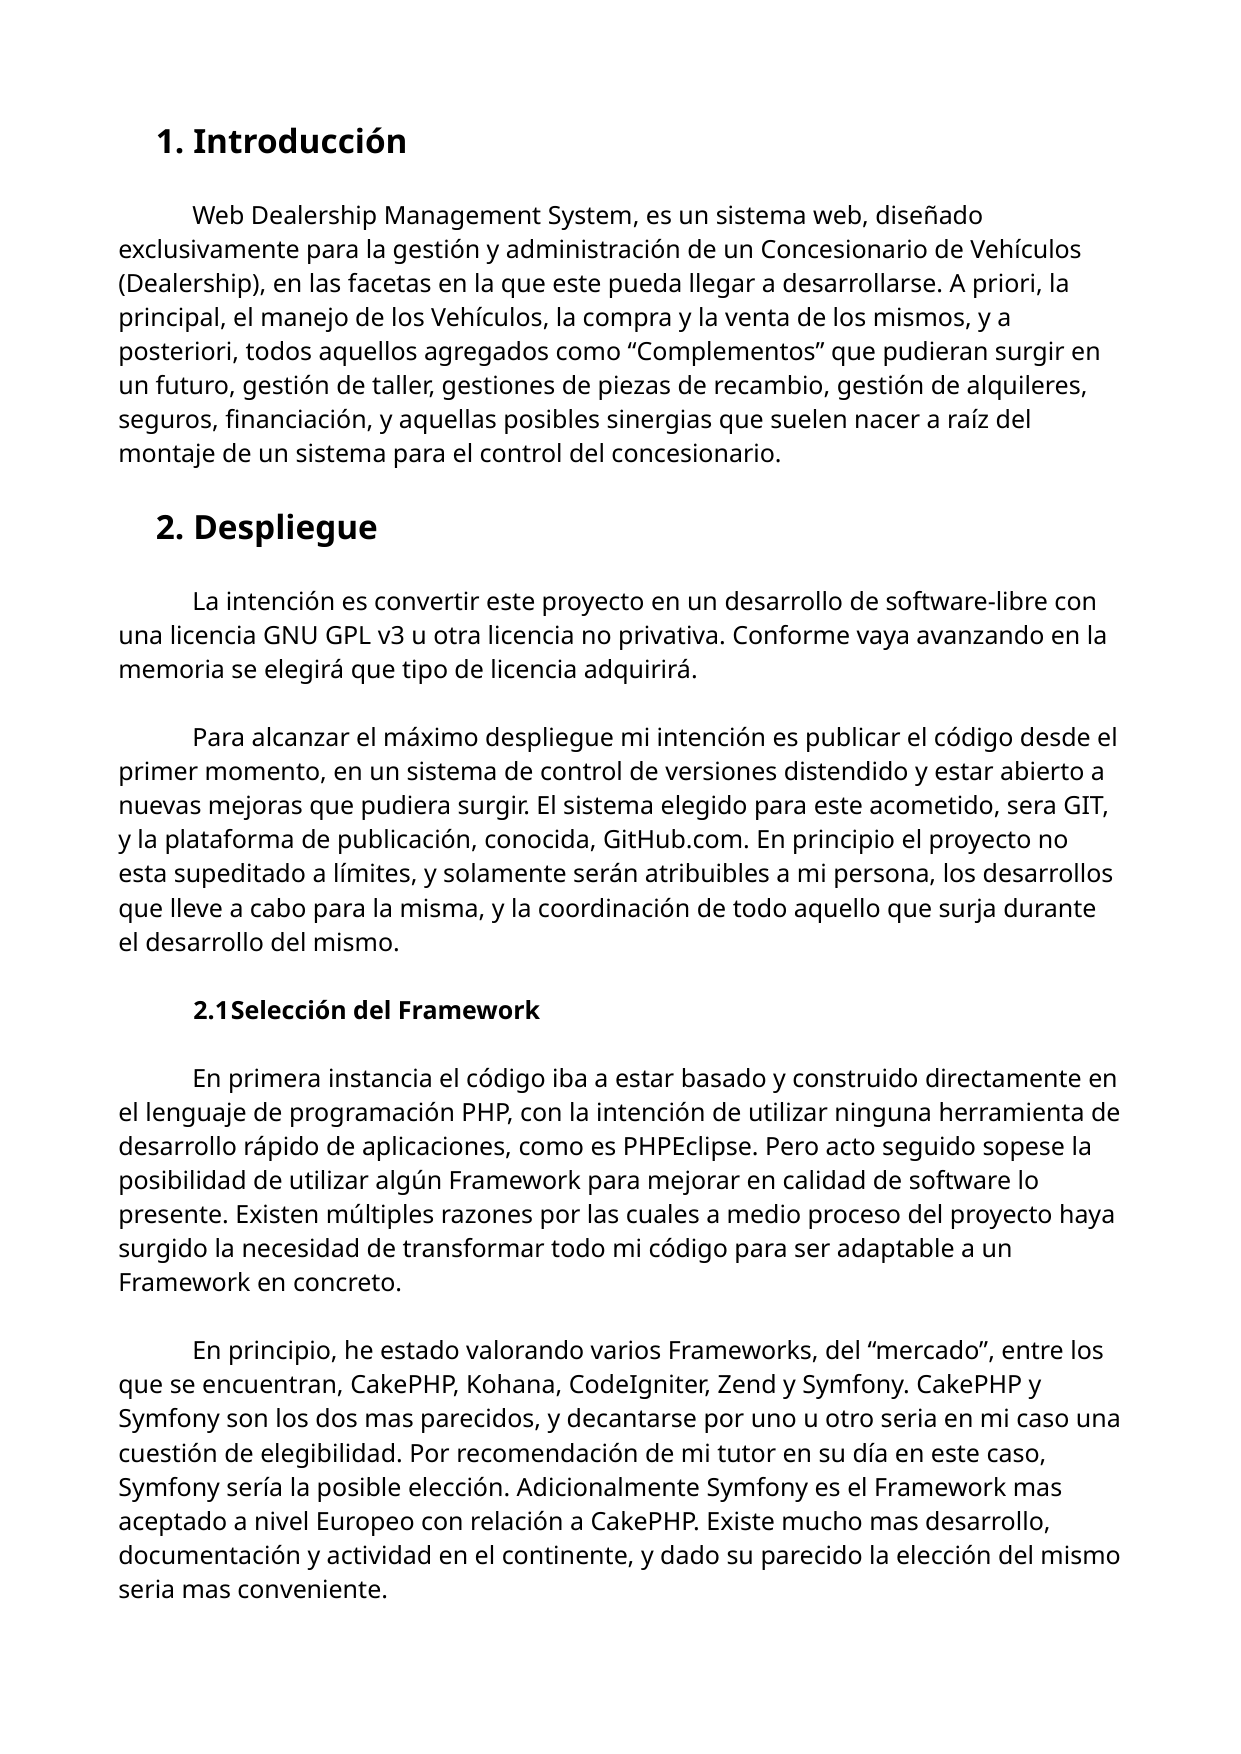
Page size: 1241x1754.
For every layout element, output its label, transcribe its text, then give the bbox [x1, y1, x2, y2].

text Para alcanzar el máximo despliegue mi intención es publicar el código desde el primer momento, en un sistema de control de versiones distendido y estar abierto a nuevas mejoras que pudiera surgir. El sistema elegido para este acometido, sera GIT, y la plataforma de publicación, conocida, GitHub.com. En principio el proyecto no esta supeditado a límites, y solamente serán atribuibles a mi persona, los desarrollos que lleve a cabo para la misma, y la coordinación de todo aquello que surja durante el desarrollo del mismo. [118, 720, 1122, 958]
text En primera instancia el código iba a estar basado y construido directamente en el lenguaje de programación PHP, con la intención de utilizar ninguna herramienta de desarrollo rápido de aplicaciones, como es PHPEclipse. Pero acto seguido sopese la posibilidad de utilizar algún Framework para mejorar en calidad de software lo presente. Existen múltiples razones por las cuales a medio proceso del proyecto haya surgido la necesidad de transformar todo mi código para ser adaptable a un Framework en concreto. [118, 1061, 1122, 1299]
list Selección del Framework [193, 992, 1122, 1026]
text Web Dealership Management System, es un sistema web, diseñado exclusivamente para la gestión y administración de un Concesionario de Vehículos (Dealership), en las facetas en la que este pueda llegar a desarrollarse. A priori, la principal, el manejo de los Vehículos, la compra y la venta de los mismos, y a posteriori, todos aquellos agregados como “Complementos” que pudieran surgir en un futuro, gestión de taller, gestiones de piezas de recambio, gestión de alquileres, seguros, financiación, y aquellas posibles sinergias que suelen nacer a raíz del montaje de un sistema para el control del concesionario. [118, 198, 1122, 470]
list Despliegue [156, 504, 1122, 549]
text En principio, he estado valorando varios Frameworks, del “mercado”, entre los que se encuentran, CakePHP, Kohana, CodeIgniter, Zend y Symfony. CakePHP y Symfony son los dos mas parecidos, y decantarse por uno u otro seria en mi caso una cuestión de elegibilidad. Por recomendación de mi tutor en su día en este caso, Symfony sería la posible elección. Adicionalmente Symfony es el Framework mas aceptado a nivel Europeo con relación a CakePHP. Existe mucho mas desarrollo, documentación y actividad en el continente, y dado su parecido la elección del mismo seria mas conveniente. [118, 1333, 1122, 1606]
text La intención es convertir este proyecto en un desarrollo de software-libre con una licencia GNU GPL v3 u otra licencia no privativa. Conforme vaya avanzando en la memoria se elegirá que tipo de licencia adquirirá. [118, 584, 1122, 686]
list Introducción [156, 118, 1122, 163]
